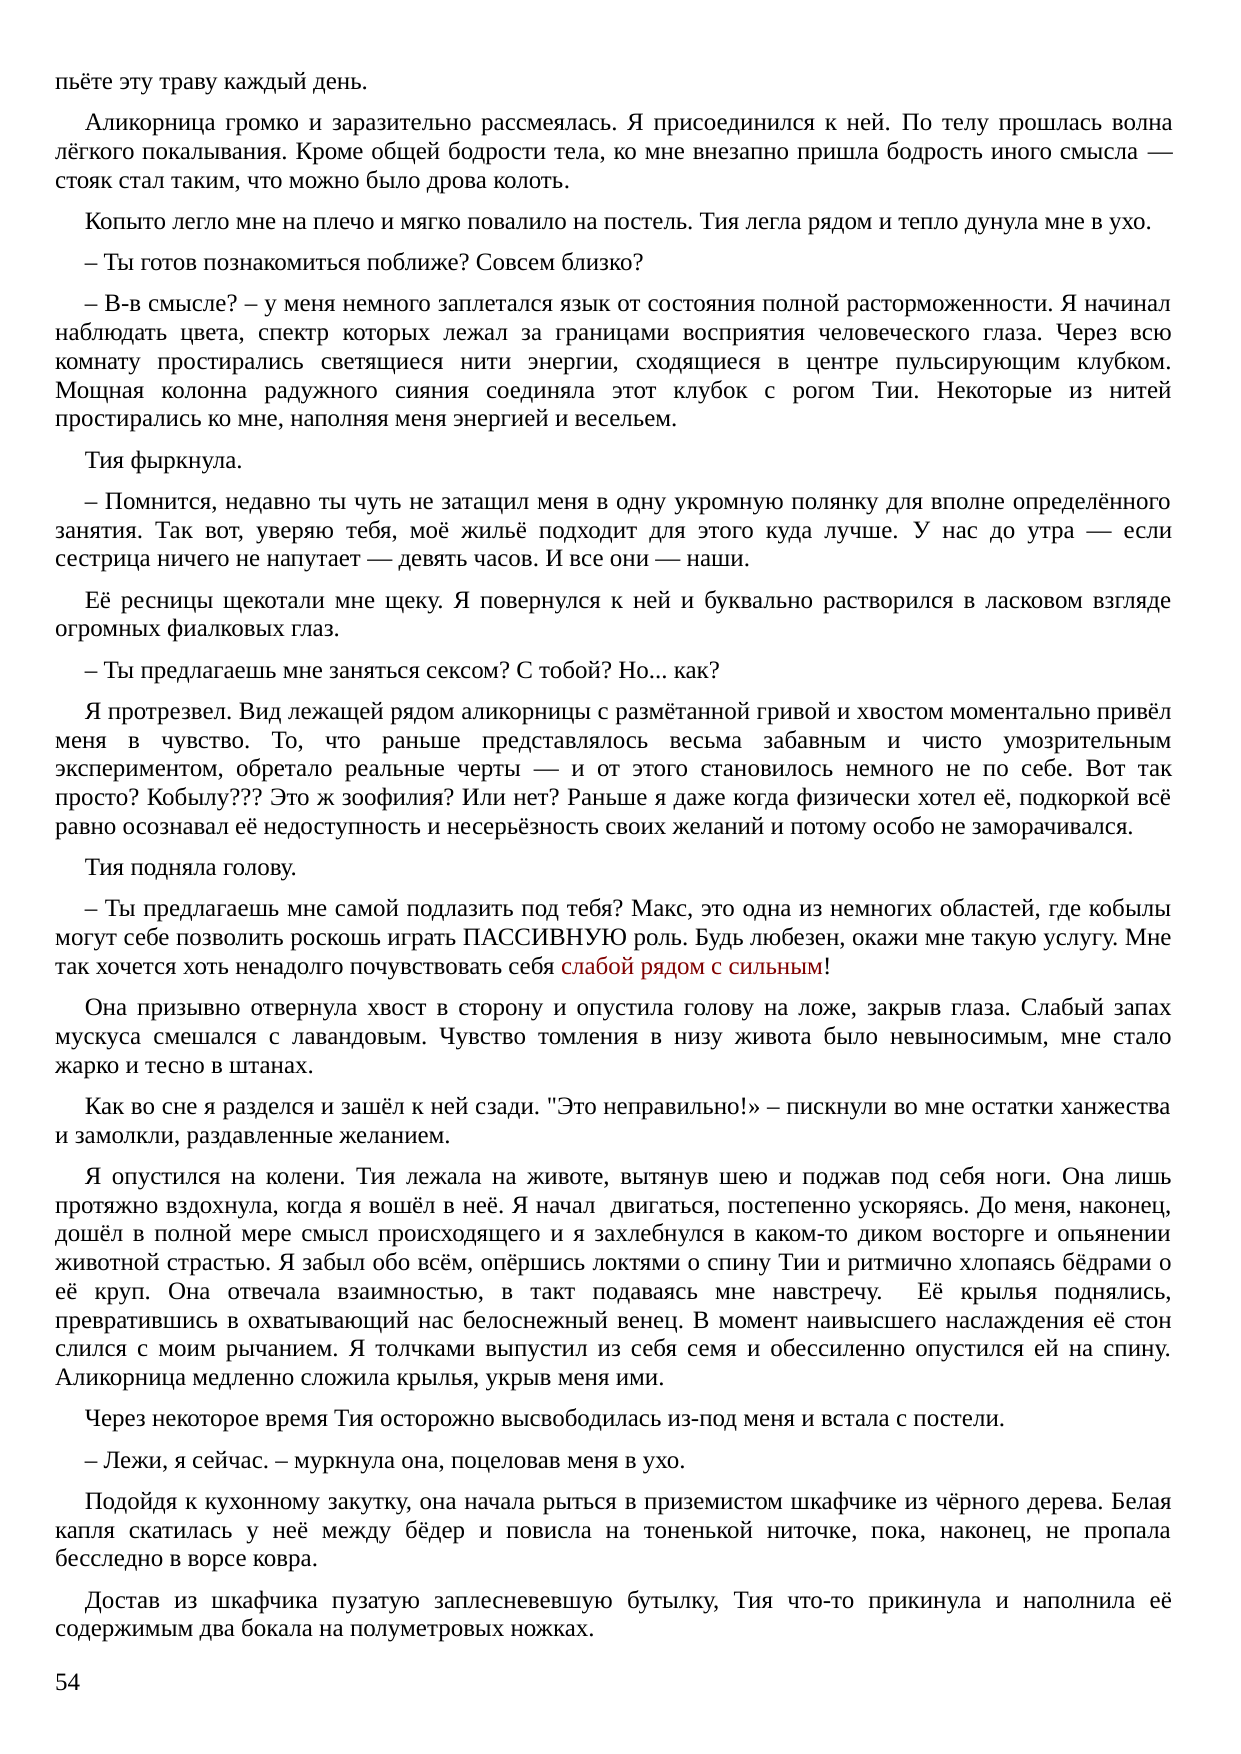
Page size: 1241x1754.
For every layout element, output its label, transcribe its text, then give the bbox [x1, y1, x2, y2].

text – Помнится, недавно ты чуть не затащил меня в одну укромную полянку для вполне определённого занятия. Так вот, уверяю тебя, моё жильё подходит для этого куда лучше. У нас до утра — если сестрица ничего не напутает — девять часов. И все они — наши. [55, 486, 1173, 572]
text – В-в смысле? – у меня немного заплетался язык от состояния полной расторможенности. Я начинал наблюдать цвета, спектр которых лежал за границами восприятия человеческого глаза. Через всю комнату простирались светящиеся нити энергии, сходящиеся в центре пульсирующим клубком. Мощная колонна радужного сияния соединяла этот клубок с рогом Тии. Некоторые из нитей простирались ко мне, наполняя меня энергией и весельем. [55, 288, 1173, 432]
text Подойдя к кухонному закутку, она начала рыться в приземистом шкафчике из чёрного дерева. Белая капля скатилась у неё между бёдер и повисла на тоненькой ниточке, пока, наконец, не пропала бесследно в ворсе ковра. [55, 1486, 1173, 1572]
text Я опустился на колени. Тия лежала на животе, вытянув шею и поджав под себя ноги. Она лишь протяжно вздохнула, когда я вошёл в неё. Я начал двигаться, постепенно ускоряясь. До меня, наконец, дошёл в полной мере смысл происходящего и я захлебнулся в каком-то диком восторге и опьянении животной страстью. Я забыл обо всём, опёршись локтями о спину Тии и ритмично хлопаясь бёдрами о её круп. Она отвечала взаимностью, в такт подаваясь мне навстречу. Её крылья поднялись, превратившись в охватывающий нас белоснежный венец. В момент наивысшего наслаждения её стон слился с моим рычанием. Я толчками выпустил из себя семя и обессиленно опустился ей на спину. Аликорница медленно сложила крылья, укрыв меня ими. [55, 1161, 1173, 1391]
text Аликорница громко и заразительно рассмеялась. Я присоединился к ней. По телу прошлась волна лёгкого покалывания. Кроме общей бодрости тела, ко мне внезапно пришла бодрость иного смысла — стояк стал таким, что можно было дрова колоть. [55, 107, 1173, 193]
text Через некоторое время Тия осторожно высвободилась из-под меня и встала с постели. [55, 1403, 1173, 1432]
text Она призывно отвернула хвост в сторону и опустила голову на ложе, закрыв глаза. Слабый запах мускуса смешался с лавандовым. Чувство томления в низу живота было невыносимым, мне стало жарко и тесно в штанах. [55, 992, 1173, 1078]
text Достав из шкафчика пузатую заплесневевшую бутылку, Тия что-то прикинула и наполнила её содержимым два бокала на полуметровых ножках. [55, 1585, 1173, 1642]
text Тия фыркнула. [55, 445, 1173, 473]
text Тия подняла голову. [55, 852, 1173, 881]
text Я протрезвел. Вид лежащей рядом аликорницы с размётанной гривой и хвостом моментально привёл меня в чувство. То, что раньше представлялось весьма забавным и чисто умозрительным экспериментом, обретало реальные черты — и от этого становилось немного не по себе. Вот так просто? Кобылу??? Это ж зоофилия? Или нет? Раньше я даже когда физически хотел её, подкоркой всё равно осознавал её недоступность и несерьёзность своих желаний и потому особо не заморачивался. [55, 696, 1173, 840]
text пьёте эту траву каждый день. [55, 66, 1173, 95]
text – Лежи, я сейчас. – муркнула она, поцеловав меня в ухо. [55, 1445, 1173, 1473]
text Её ресницы щекотали мне щеку. Я повернулся к ней и буквально растворился в ласковом взгляде огромных фиалковых глаз. [55, 585, 1173, 642]
text – Ты предлагаешь мне самой подлазить под тебя? Макс, это одна из немногих областей, где кобылы могут себе позволить роскошь играть ПАССИВНУЮ роль. Будь любезен, окажи мне такую услугу. Мне так хочется хоть ненадолго почувствовать себя слабой рядом с сильным! [55, 893, 1173, 980]
text – Ты готов познакомиться поближе? Совсем близко? [55, 247, 1173, 276]
text – Ты предлагаешь мне заняться сексом? С тобой? Но... как? [55, 655, 1173, 683]
text Копыто легло мне на плечо и мягко повалило на постель. Тия легла рядом и тепло дунула мне в ухо. [55, 206, 1173, 235]
text Как во сне я разделся и зашёл к ней сзади. "Это неправильно!» – пискнули во мне остатки ханжества и замолкли, раздавленные желанием. [55, 1091, 1173, 1148]
